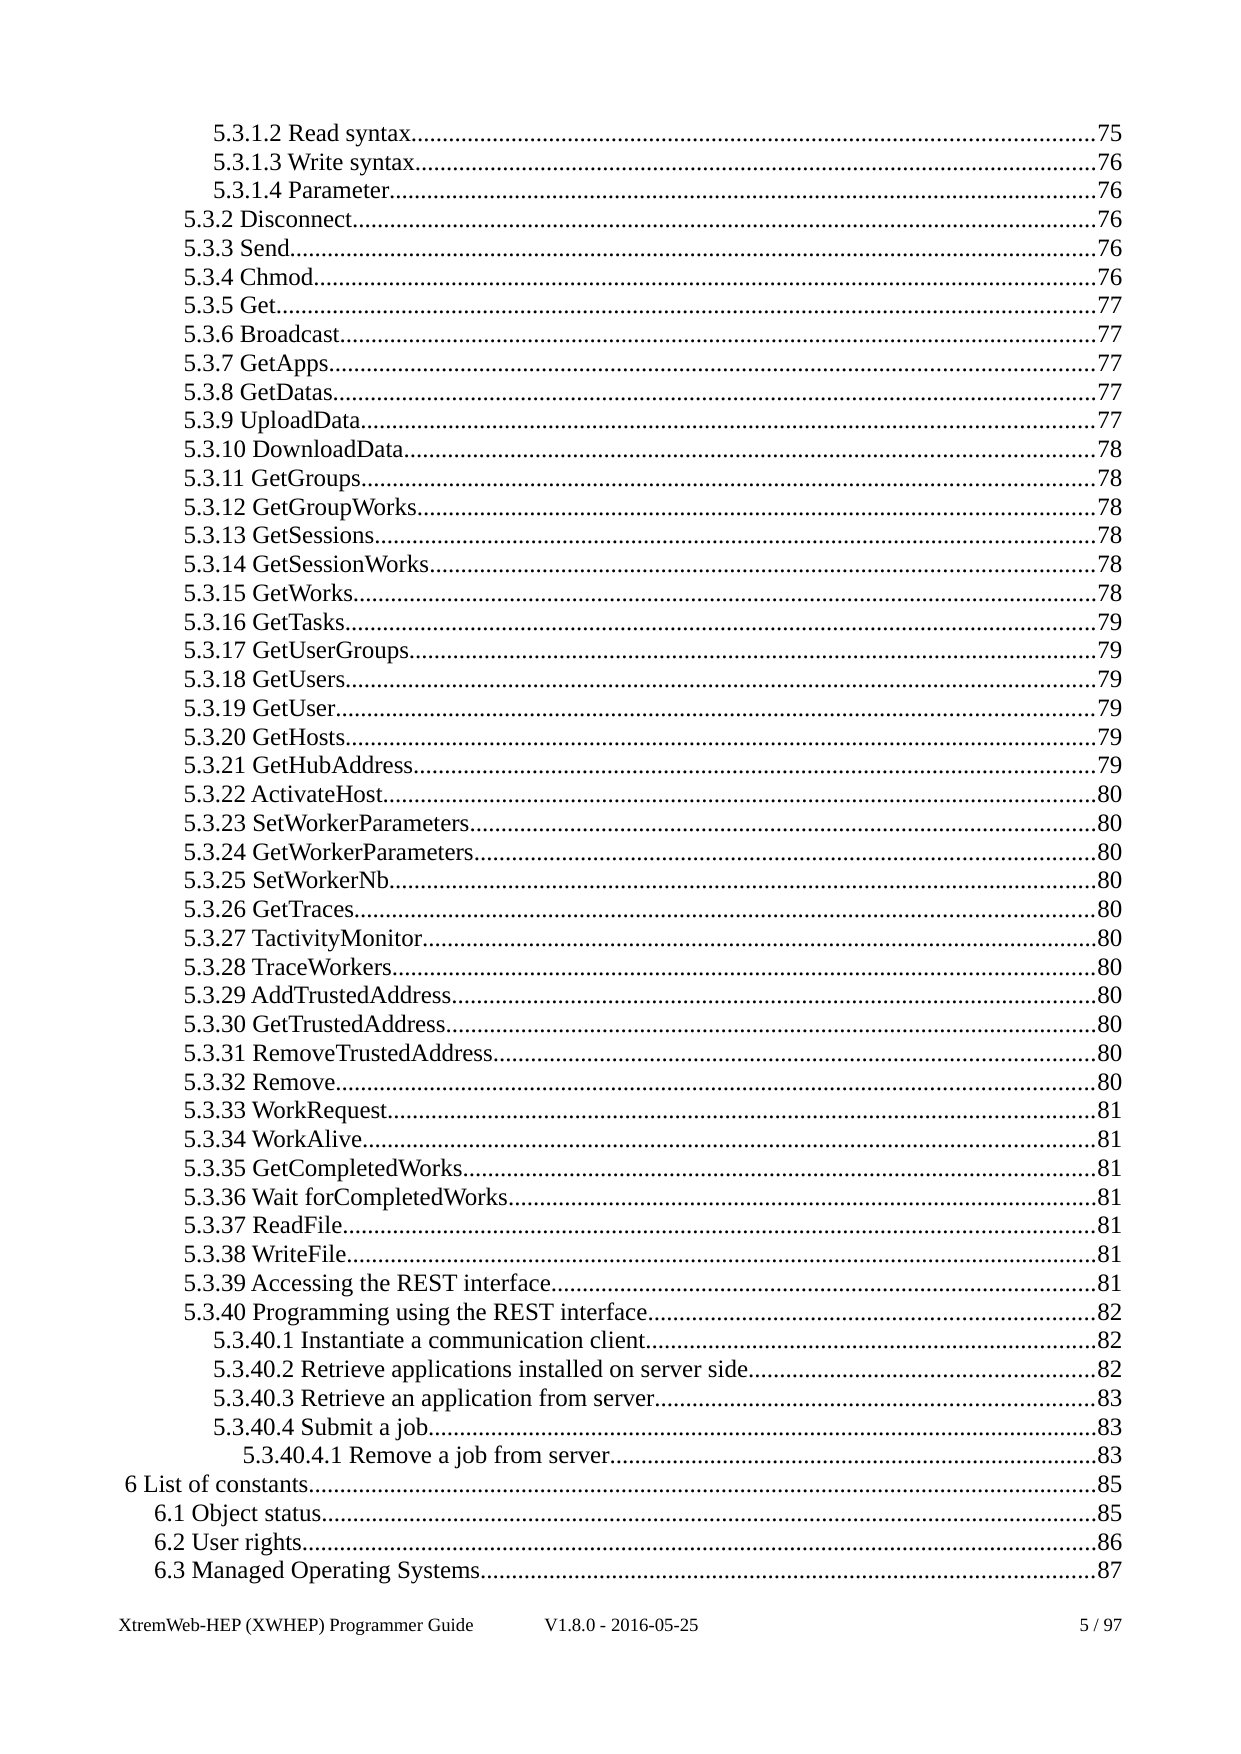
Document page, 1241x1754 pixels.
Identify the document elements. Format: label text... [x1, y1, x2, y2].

text 5.3.16 GetTasks 79 [177, 607, 1122, 636]
text 6 List of constants 85 [118, 1469, 1122, 1498]
text 5.3.5 Get 77 [177, 291, 1122, 319]
text 5.3.6 Broadcast 77 [177, 319, 1122, 348]
text 5.3.17 GetUserGroups 79 [177, 636, 1122, 664]
text 5.3.1.3 Write syntax 76 [207, 147, 1122, 176]
text 5.3.37 ReadFile 81 [177, 1211, 1122, 1239]
text 5.3.23 SetWorkerParameters 80 [177, 808, 1122, 837]
text 5.3.19 GetUser 79 [177, 693, 1122, 722]
text 5.3.1.2 Read syntax 75 [207, 118, 1122, 147]
text 5.3.2 Disconnect 76 [177, 204, 1122, 233]
text 5.3.12 GetGroupWorks 78 [177, 492, 1122, 521]
text 5.3.29 AddTrustedAddress 80 [177, 981, 1122, 1009]
text 5.3.15 GetWorks 78 [177, 578, 1122, 607]
text 5.3.31 RemoveTrustedAddress 80 [177, 1038, 1122, 1067]
text 5.3.40.2 Retrieve applications installed on server side 82 [207, 1354, 1122, 1383]
text 5.3.24 GetWorkerParameters 80 [177, 837, 1122, 866]
text 5.3.35 GetCompletedWorks 81 [177, 1153, 1122, 1182]
text 5.3.22 ActivateHost 80 [177, 779, 1122, 808]
text 5.3.32 Remove 80 [177, 1067, 1122, 1096]
text 5.3.26 GetTraces 80 [177, 894, 1122, 923]
text 5.3.25 SetWorkerNb 80 [177, 866, 1122, 894]
text 6.3 Managed Operating Systems 87 [148, 1556, 1122, 1584]
text 5.3.34 WorkAlive 81 [177, 1124, 1122, 1153]
text 6.1 Object status 85 [148, 1498, 1122, 1527]
text 5.3.21 GetHubAddress 79 [177, 751, 1122, 779]
text 5.3.36 Wait forCompletedWorks 81 [177, 1182, 1122, 1211]
text 5.3.3 Send 76 [177, 233, 1122, 262]
text 5.3.8 GetDatas 77 [177, 377, 1122, 406]
text 5.3.14 GetSessionWorks 78 [177, 549, 1122, 578]
text 5.3.40.4 Submit a job 83 [207, 1412, 1122, 1441]
text 5.3.33 WorkRequest 81 [177, 1096, 1122, 1124]
text 5.3.20 GetHosts 79 [177, 722, 1122, 751]
text 5.3.30 GetTrustedAddress 80 [177, 1009, 1122, 1038]
text 5.3.40.4.1 Remove a job from server 83 [236, 1441, 1122, 1469]
text 5.3.18 GetUsers 79 [177, 664, 1122, 693]
text 5.3.10 DownloadData 78 [177, 434, 1122, 463]
text 6.2 User rights 86 [148, 1527, 1122, 1556]
text 5.3.38 WriteFile 81 [177, 1239, 1122, 1268]
text 5.3.39 Accessing the REST interface 81 [177, 1268, 1122, 1297]
text 5.3.40 Programming using the REST interface 82 [177, 1297, 1122, 1326]
text 5.3.4 Chmod 76 [177, 262, 1122, 291]
text 5.3.9 UploadData 77 [177, 406, 1122, 434]
text 5.3.13 GetSessions 78 [177, 521, 1122, 549]
text 5.3.28 TraceWorkers 80 [177, 952, 1122, 981]
text 5.3.40.3 Retrieve an application from server 83 [207, 1383, 1122, 1412]
text 5.3.1.4 Parameter 76 [207, 176, 1122, 204]
text 5.3.27 TactivityMonitor 80 [177, 923, 1122, 952]
text 5.3.7 GetApps 77 [177, 348, 1122, 377]
text 5.3.11 GetGroups 78 [177, 463, 1122, 492]
text 5.3.40.1 Instantiate a communication client 82 [207, 1326, 1122, 1354]
